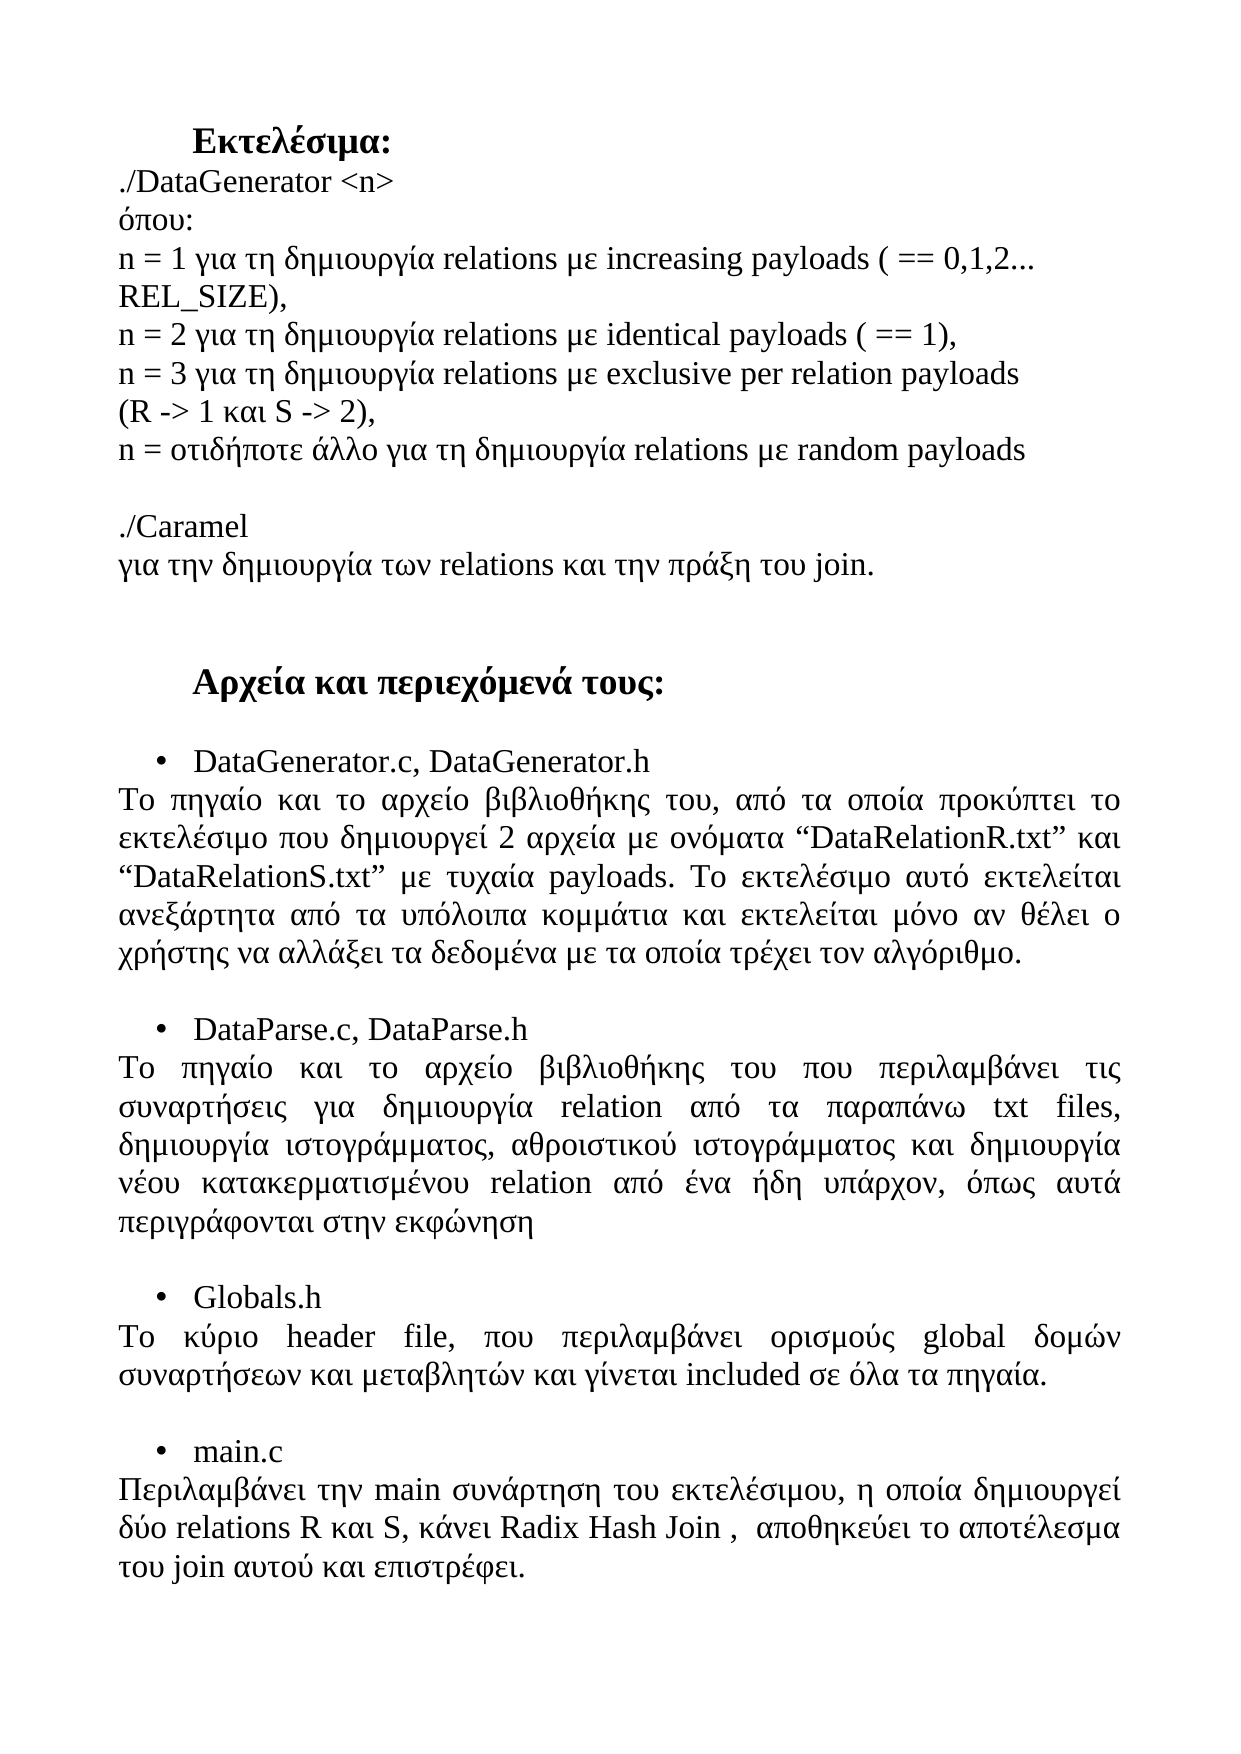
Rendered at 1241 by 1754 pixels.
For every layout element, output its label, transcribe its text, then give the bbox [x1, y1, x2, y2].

text Περιλαμβάνει την main συνάρτηση του εκτελέσιμου, η οποία δημιουργεί δύο relations R και S, κάνει Radix Hash Join , αποθηκεύει το αποτέλεσμα του join αυτού και επιστρέφει. [118, 1469, 1122, 1584]
list DataGenerator.c, DataGenerator.h [156, 741, 1122, 779]
text όπου: [118, 199, 1122, 238]
text ./DataGenerator <n> [118, 161, 1122, 199]
text n = 1 για τη δημιουργία relations με increasing payloads ( == 0,1,2... REL_SIZE), [118, 238, 1122, 314]
text Αρχεία και περιεχόμενά τους: [118, 659, 1122, 703]
text Το πηγαίο και το αρχείο βιβλιοθήκης του, από τα οποία προκύπτει το εκτελέσιμο που δημιουργεί 2 αρχεία με ονόματα “DataRelationR.txt” και “DataRelationS.txt” με τυχαία payloads. Το εκτελέσιμο αυτό εκτελείται ανεξάρτητα από τα υπόλοιπα κομμάτια και εκτελείται μόνο αν θέλει ο χρήστης να αλλάξει τα δεδομένα με τα οποία τρέχει τον αλγόριθμο. [118, 779, 1122, 971]
text ./Caramel [118, 506, 1122, 544]
text n = 3 για τη δημιουργία relations με exclusive per relation payloads (R -> 1 και S -> 2), [118, 353, 1122, 429]
text n = 2 για τη δημιουργία relations με identical payloads ( == 1), [118, 314, 1122, 353]
list DataParse.c, DataParse.h [156, 1009, 1122, 1048]
list main.c [156, 1431, 1122, 1469]
text Το κύριο header file, που περιλαμβάνει ορισμούς global δομών συναρτήσεων και μεταβλητών και γίνεται included σε όλα τα πηγαία. [118, 1316, 1122, 1393]
list Globals.h [156, 1278, 1122, 1316]
text για την δημιουργία των relations και την πράξη του join. [118, 544, 1122, 583]
text n = οτιδήποτε άλλο για τη δημιουργία relations με random payloads [118, 429, 1122, 468]
text Εκτελέσιμα: [118, 118, 1122, 161]
text Το πηγαίο και το αρχείο βιβλιοθήκης του που περιλαμβάνει τις συναρτήσεις για δημιουργία relation από τα παραπάνω txt files, δημιουργία ιστογράμματος, αθροιστικού ιστογράμματος και δημιουργία νέου κατακερματισμένου relation από ένα ήδη υπάρχον, όπως αυτά περιγράφονται στην εκφώνηση [118, 1048, 1122, 1239]
